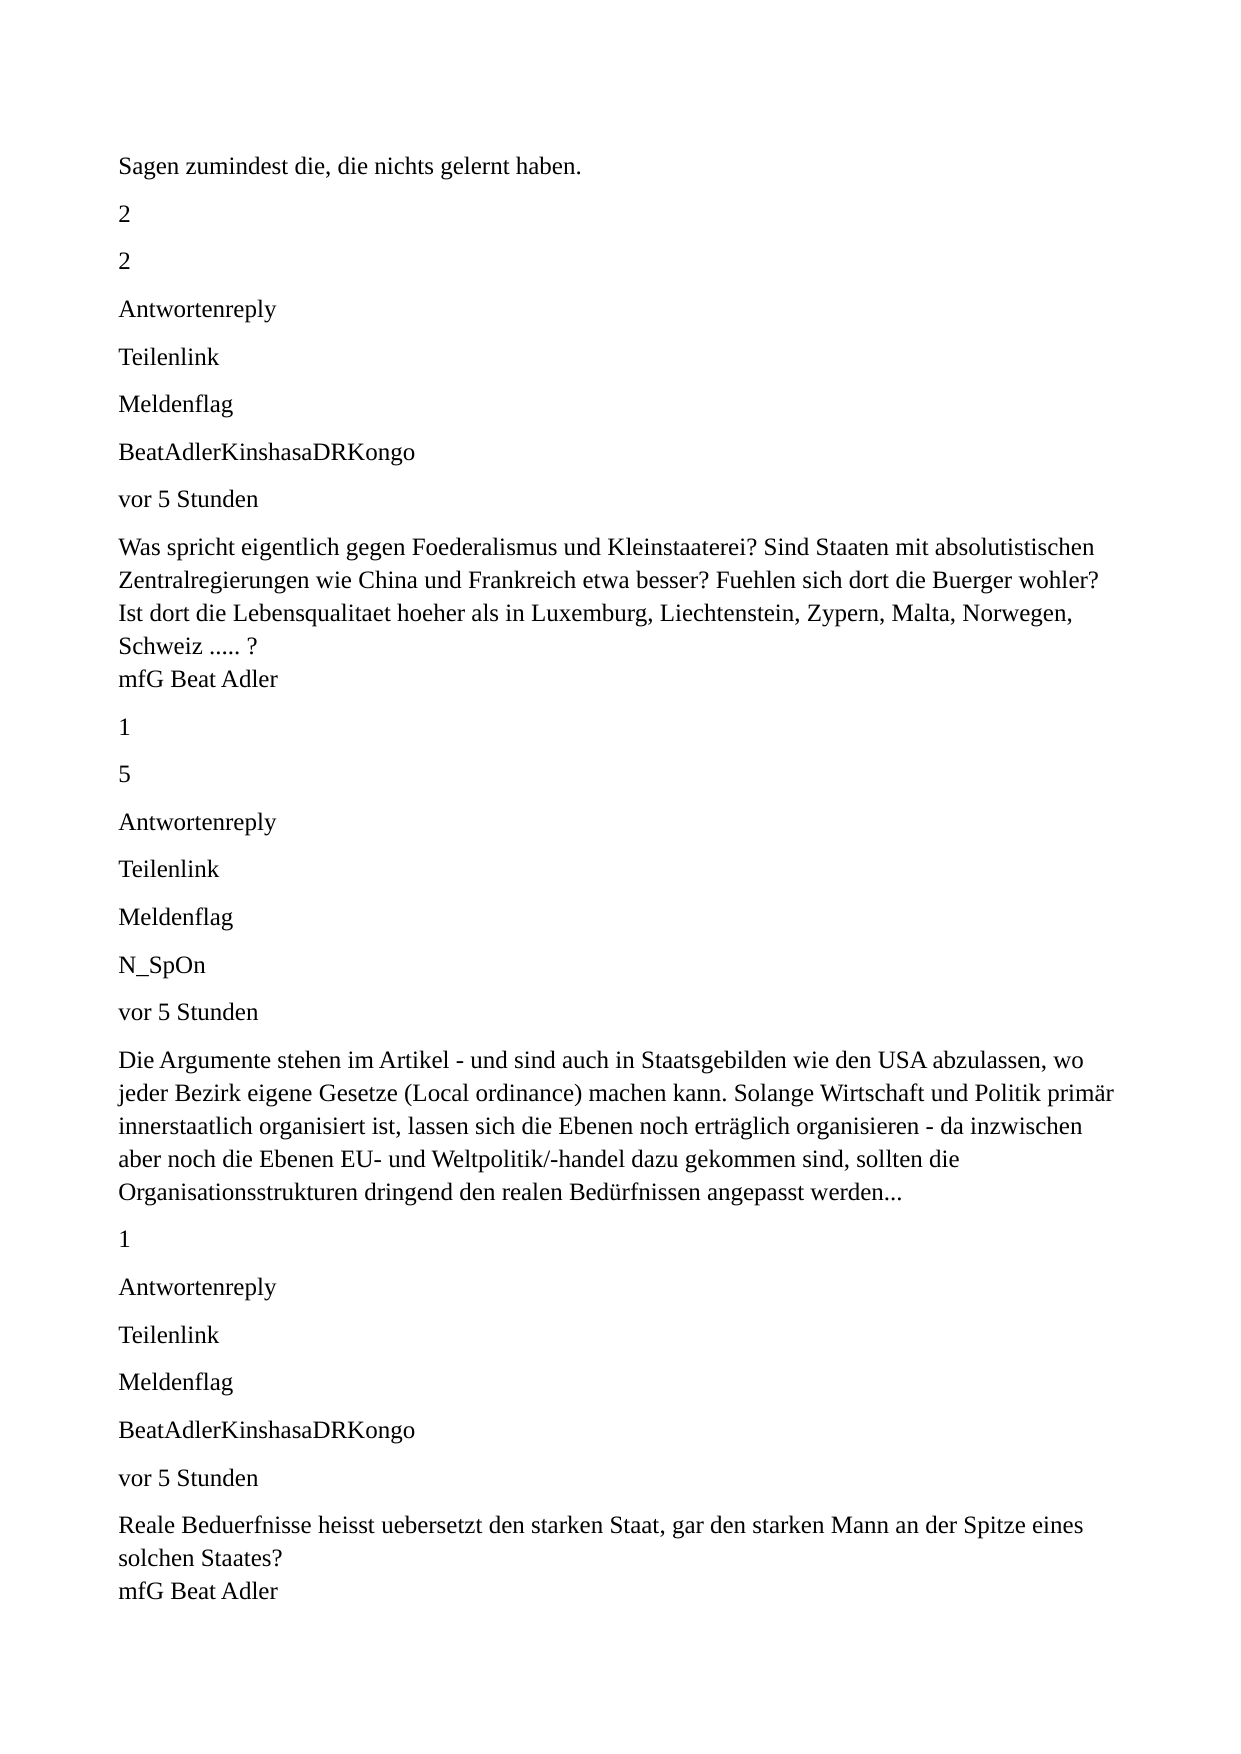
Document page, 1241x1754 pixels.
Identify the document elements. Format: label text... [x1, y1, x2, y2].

text vor 5 Stunden [118, 997, 1122, 1026]
text Teilenlink [118, 854, 1122, 883]
text Antwortenreply [118, 294, 1122, 323]
text Meldenflag [118, 902, 1122, 931]
text Antwortenreply [118, 1272, 1122, 1301]
text Die Argumente stehen im Artikel - und sind auch in Staatsgebilden wie den USA abzulassen, wo jeder Bezirk eigene Gesetze (Local ordinance) machen kann. Solange Wirtschaft und Politik primär innerstaatlich organisiert ist, lassen sich die Ebenen noch erträglich organisieren - da inzwischen aber noch die Ebenen EU- und Weltpolitik/-handel dazu gekommen sind, sollten die Organisationsstrukturen dringend den realen Bedürfnissen angepasst werden... [118, 1045, 1122, 1206]
text vor 5 Stunden [118, 484, 1122, 513]
text Teilenlink [118, 1320, 1122, 1348]
text Meldenflag [118, 389, 1122, 418]
text N_SpOn [118, 950, 1122, 978]
text vor 5 Stunden [118, 1463, 1122, 1491]
text BeatAdlerKinshasaDRKongo [118, 1415, 1122, 1444]
text Antwortenreply [118, 807, 1122, 836]
text Was spricht eigentlich gegen Foederalismus und Kleinstaaterei? Sind Staaten mit absolutistischen Zentralregierungen wie China und Frankreich etwa besser? Fuehlen sich dort die Buerger wohler? Ist dort die Lebensqualitaet hoeher als in Luxemburg, Liechtenstein, Zypern, Malta, Norwegen, Schweiz ..... ? mfG Beat Adler [118, 532, 1122, 693]
text Meldenflag [118, 1367, 1122, 1396]
text 2 [118, 199, 1122, 227]
text Reale Beduerfnisse heisst uebersetzt den starken Staat, gar den starken Mann an der Spitze eines solchen Staates? mfG Beat Adler [118, 1510, 1122, 1605]
text 1 [118, 1224, 1122, 1253]
text Sagen zumindest die, die nichts gelernt haben. [118, 118, 1122, 180]
text Teilenlink [118, 342, 1122, 370]
text 1 [118, 712, 1122, 740]
text 2 [118, 246, 1122, 275]
text BeatAdlerKinshasaDRKongo [118, 437, 1122, 466]
text 5 [118, 759, 1122, 788]
